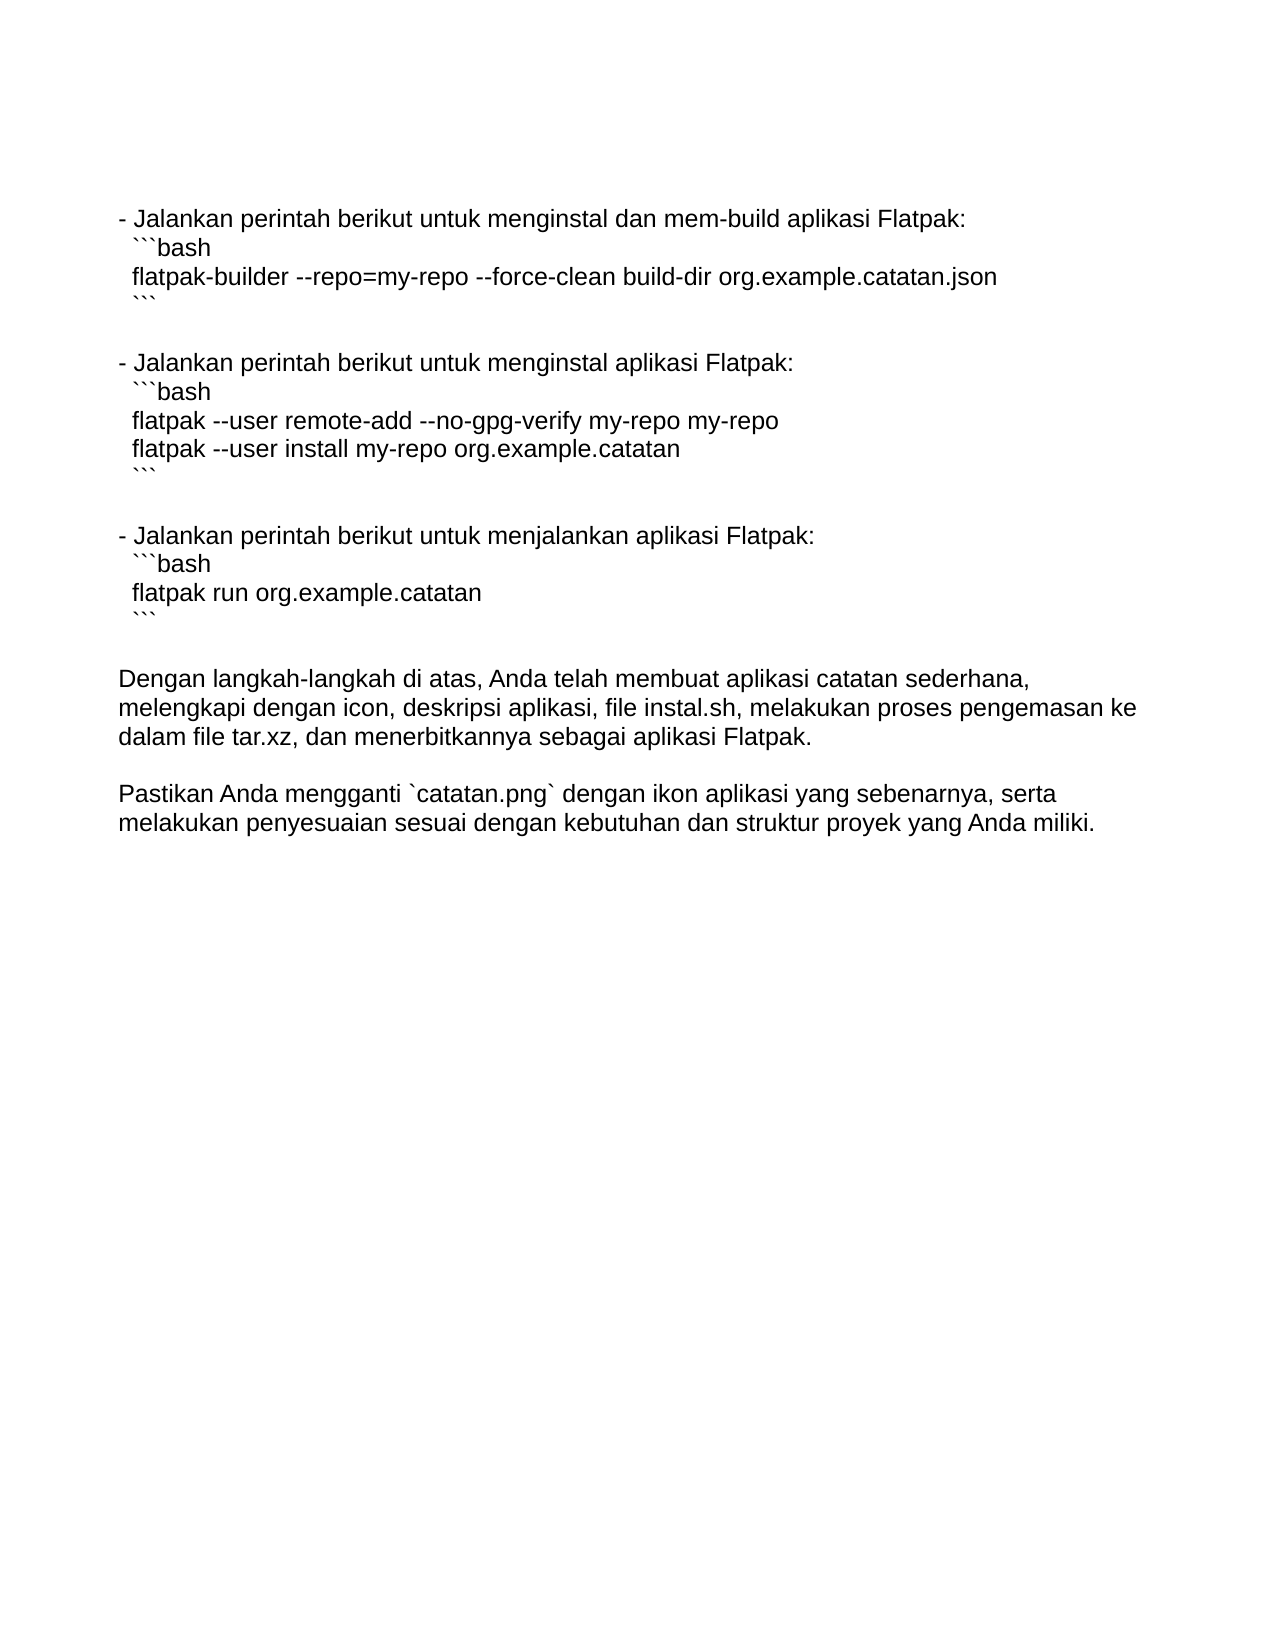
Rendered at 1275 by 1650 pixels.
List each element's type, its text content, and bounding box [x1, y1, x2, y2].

text ``` [118, 463, 1157, 492]
text flatpak-builder --repo=my-repo --force-clean build-dir org.example.catatan.json [118, 262, 1157, 291]
text flatpak --user install my-repo org.example.catatan [118, 434, 1157, 463]
text - Jalankan perintah berikut untuk menginstal aplikasi Flatpak: [118, 348, 1157, 377]
text ```bash [118, 233, 1157, 262]
text Pastikan Anda mengganti `catatan.png` dengan ikon aplikasi yang sebenarnya, serta melakukan penyesuaian sesuai dengan kebutuhan dan struktur proyek yang Anda miliki. [118, 779, 1157, 837]
text ``` [118, 291, 1157, 319]
text flatpak run org.example.catatan [118, 578, 1157, 607]
text ``` [118, 607, 1157, 636]
text Dengan langkah-langkah di atas, Anda telah membuat aplikasi catatan sederhana, melengkapi dengan icon, deskripsi aplikasi, file instal.sh, melakukan proses pengemasan ke dalam file tar.xz, dan menerbitkannya sebagai aplikasi Flatpak. [118, 664, 1157, 751]
text ```bash [118, 377, 1157, 406]
text - Jalankan perintah berikut untuk menginstal dan mem-build aplikasi Flatpak: [118, 204, 1157, 233]
text flatpak --user remote-add --no-gpg-verify my-repo my-repo [118, 406, 1157, 434]
text ```bash [118, 549, 1157, 578]
text - Jalankan perintah berikut untuk menjalankan aplikasi Flatpak: [118, 521, 1157, 549]
